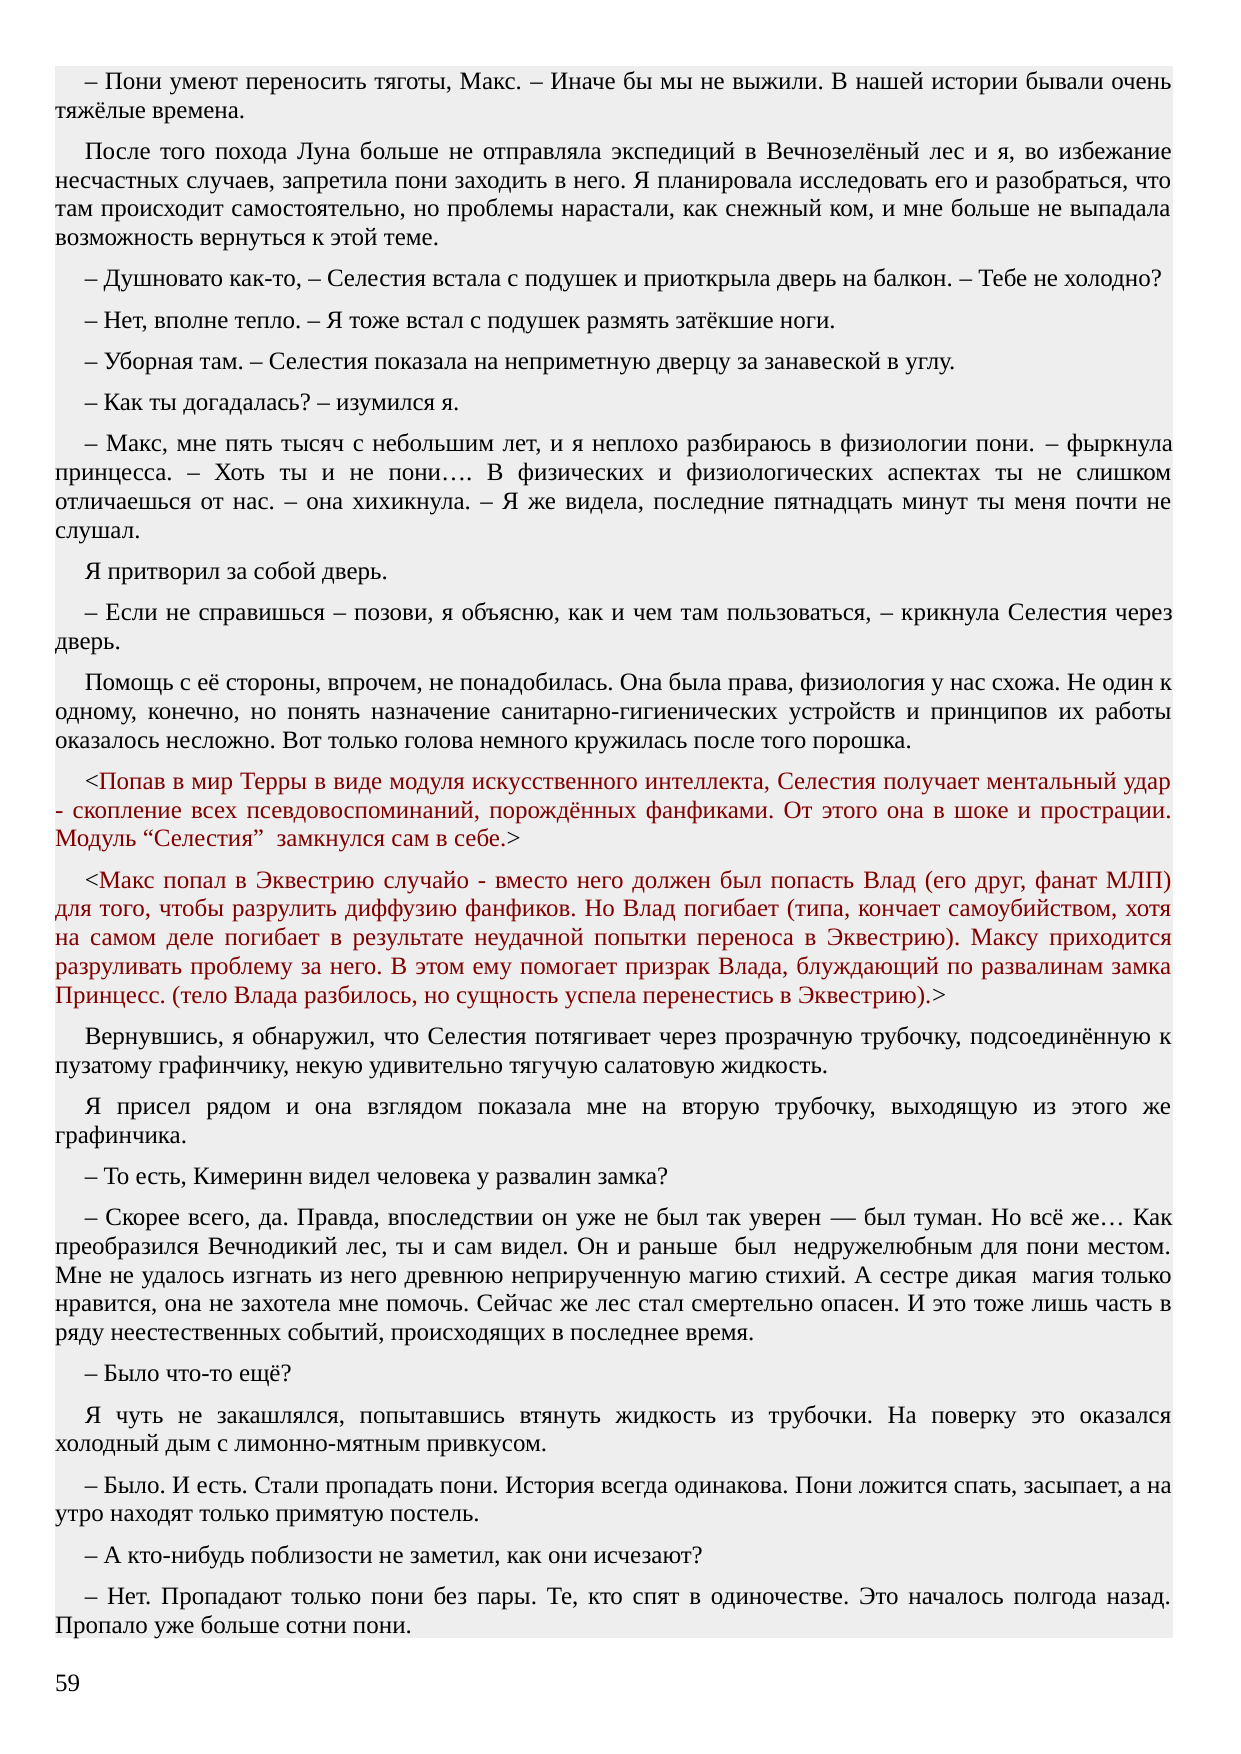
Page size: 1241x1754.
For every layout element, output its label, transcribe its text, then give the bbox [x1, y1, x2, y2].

text – Было. И есть. Стали пропадать пони. История всегда одинакова. Пони ложится спать, засыпает, а на утро находят только примятую постель. [55, 1470, 1173, 1527]
text – А кто-нибудь поблизости не заметил, как они исчезают? [55, 1540, 1173, 1568]
text – Как ты догадалась? – изумился я. [55, 387, 1173, 416]
text – Пони умеют переносить тяготы, Макс. – Иначе бы мы не выжили. В нашей истории бывали очень тяжёлые времена. [55, 66, 1173, 123]
text – Нет. Пропадают только пони без пары. Те, кто спят в одиночестве. Это началось полгода назад. Пропало уже больше сотни пони. [55, 1581, 1173, 1638]
text – Макс, мне пять тысяч с небольшим лет, и я неплохо разбираюсь в физиологии пони. – фыркнула принцесса. – Хоть ты и не пони…. В физических и физиологических аспектах ты не слишком отличаешься от нас. – она хихикнула. – Я же видела, последние пятнадцать минут ты меня почти не слушал. [55, 428, 1173, 543]
text Помощь с её стороны, впрочем, не понадобилась. Она была права, физиология у нас схожа. Не один к одному, конечно, но понять назначение санитарно-гигиенических устройств и принципов их работы оказалось несложно. Вот только голова немного кружилась после того порошка. [55, 667, 1173, 753]
text Я притворил за собой дверь. [55, 556, 1173, 585]
text Я присел рядом и она взглядом показала мне на вторую трубочку, выходящую из этого же графинчика. [55, 1091, 1173, 1148]
text <Попав в мир Терры в виде модуля искусственного интеллекта, Селестия получает ментальный удар - скопление всех псевдовоспоминаний, порождённых фанфиками. От этого она в шоке и прострации. Модуль “Селестия” замкнулся сам в себе.> [55, 766, 1173, 852]
text – Уборная там. – Селестия показала на неприметную дверцу за занавеской в углу. [55, 346, 1173, 375]
text После того похода Луна больше не отправляла экспедиций в Вечнозелёный лес и я, во избежание несчастных случаев, запретила пони заходить в него. Я планировала исследовать его и разобраться, что там происходит самостоятельно, но проблемы нарастали, как снежный ком, и мне больше не выпадала возможность вернуться к этой теме. [55, 136, 1173, 251]
text – Если не справишься – позови, я объясню, как и чем там пользоваться, – крикнула Селестия через дверь. [55, 597, 1173, 655]
text – То есть, Кимеринн видел человека у развалин замка? [55, 1161, 1173, 1190]
text – Было что-то ещё? [55, 1358, 1173, 1387]
text Я чуть не закашлялся, попытавшись втянуть жидкость из трубочки. На поверку это оказался холодный дым с лимонно-мятным привкусом. [55, 1400, 1173, 1457]
text <Макс попал в Эквестрию случайо - вместо него должен был попасть Влад (его друг, фанат МЛП) для того, чтобы разрулить диффузию фанфиков. Но Влад погибает (типа, кончает самоубийством, хотя на самом деле погибает в результате неудачной попытки переноса в Эквестрию). Максу приходится разруливать проблему за него. В этом ему помогает призрак Влада, блуждающий по развалинам замка Принцесс. (тело Влада разбилось, но сущность успела перенестись в Эквестрию).> [55, 865, 1173, 1008]
text Вернувшись, я обнаружил, что Селестия потягивает через прозрачную трубочку, подсоединённую к пузатому графинчику, некую удивительно тягучую салатовую жидкость. [55, 1021, 1173, 1078]
text – Скорее всего, да. Правда, впоследствии он уже не был так уверен — был туман. Но всё же… Как преобразился Вечнодикий лес, ты и сам видел. Он и раньше был недружелюбным для пони местом. Мне не удалось изгнать из него древнюю неприрученную магию стихий. А сестре дикая магия только нравится, она не захотела мне помочь. Сейчас же лес стал смертельно опасен. И это тоже лишь часть в ряду неестественных событий, происходящих в последнее время. [55, 1202, 1173, 1346]
text – Нет, вполне тепло. – Я тоже встал с подушек размять затёкшие ноги. [55, 305, 1173, 333]
text – Душновато как-то, – Селестия встала с подушек и приоткрыла дверь на балкон. – Тебе не холодно? [55, 263, 1173, 292]
